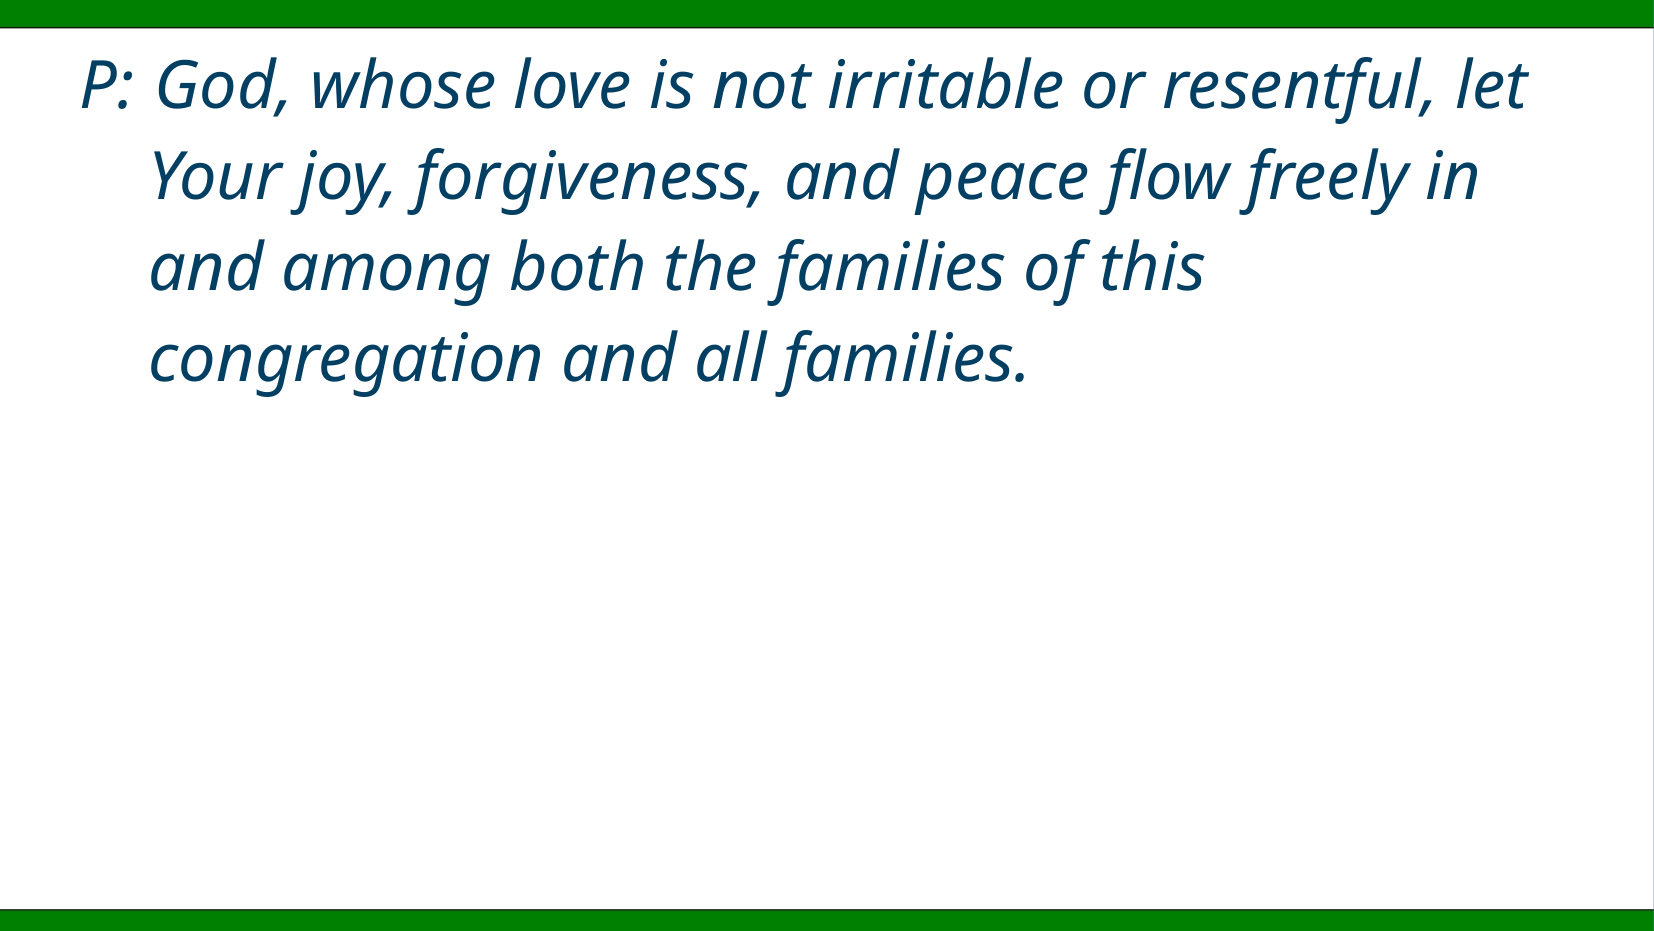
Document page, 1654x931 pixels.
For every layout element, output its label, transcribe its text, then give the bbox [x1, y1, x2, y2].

text_box P: God, whose love is not irritable or resentful, let Your joy, forgiveness, and peace flow freely in and among both the families of this congregation and all families. [65, 30, 1596, 421]
picture [0, 0, 1654, 931]
